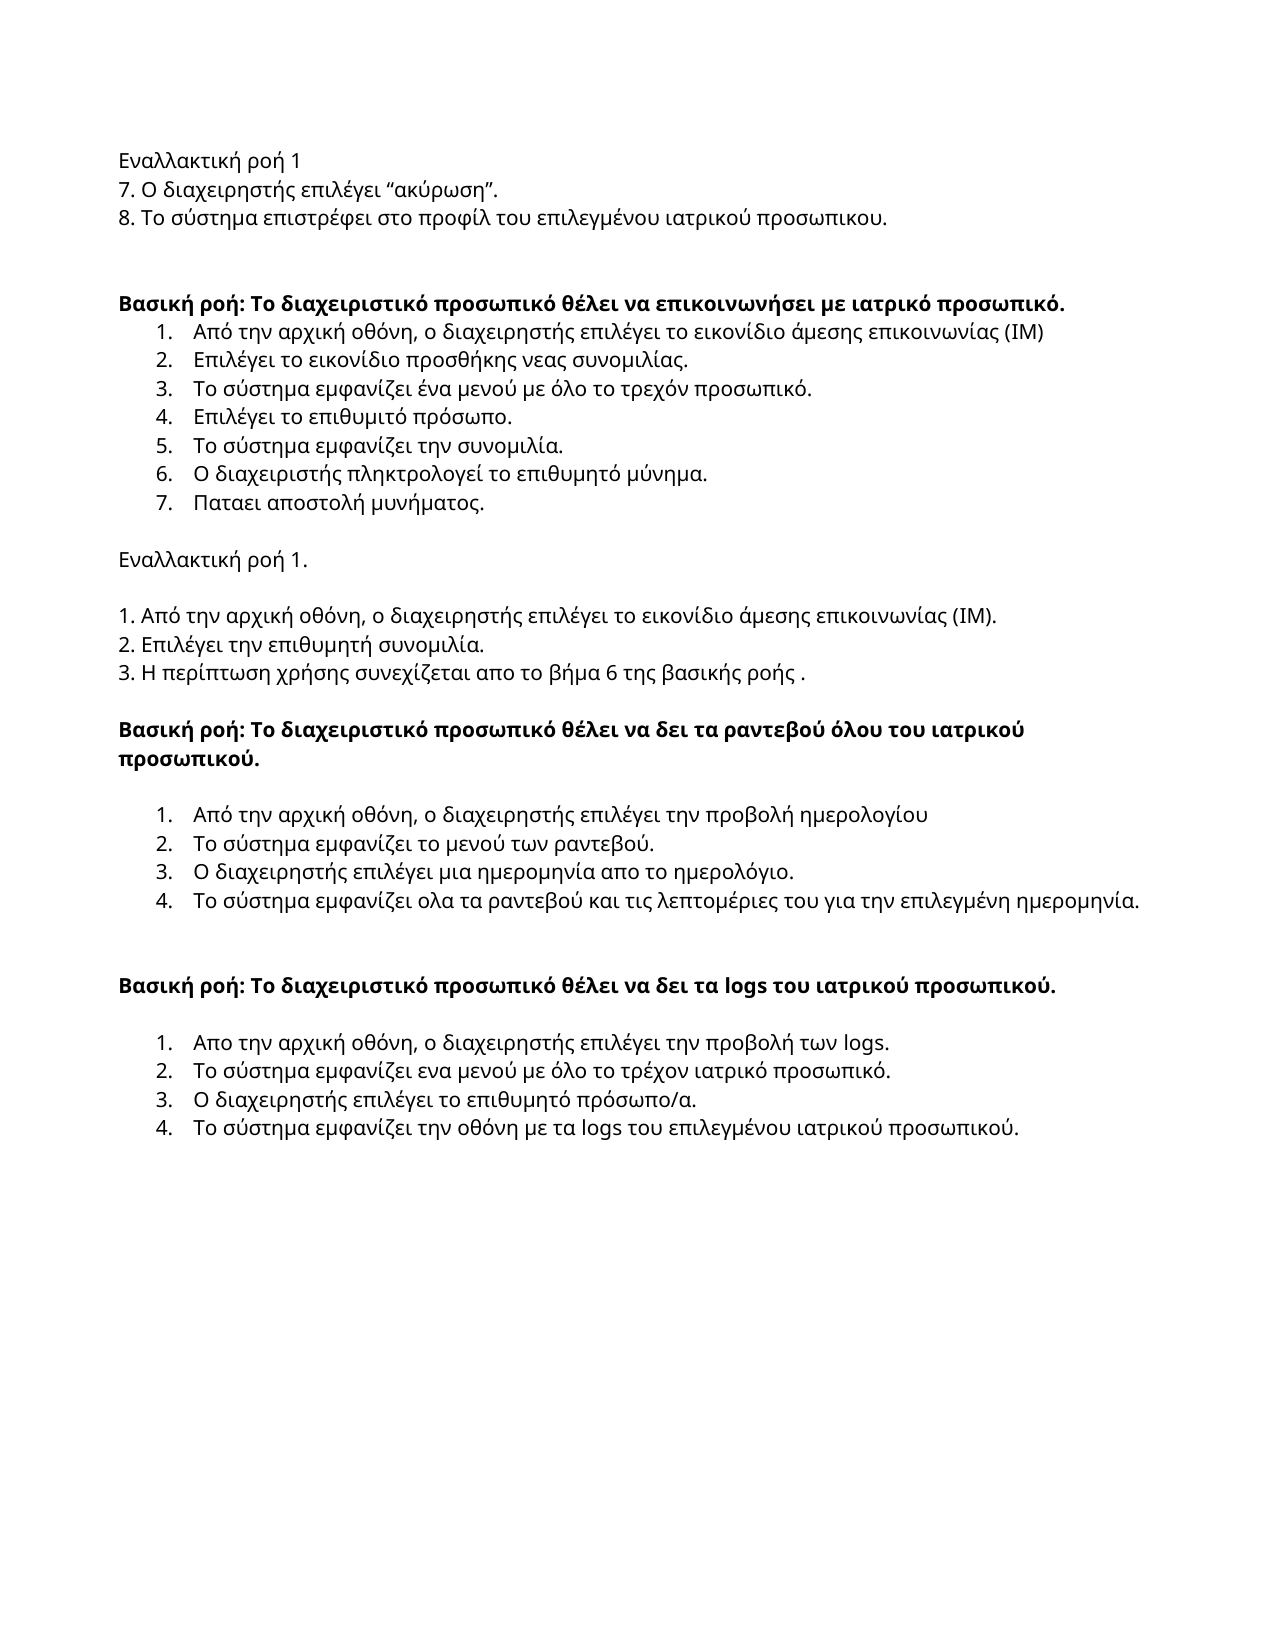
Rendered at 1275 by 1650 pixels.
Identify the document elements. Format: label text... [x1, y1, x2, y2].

list Επιλέγει το επιθυμιτό πρόσωπο. [156, 402, 1157, 431]
list Από την αρχική οθόνη, ο διαχειρηστής επιλέγει την προβολή ημερολογίου [156, 801, 1157, 829]
list 2. Επιλέγει την επιθυμητή συνομιλία. [118, 630, 1157, 658]
list Το σύστημα εμφανίζει ένα μενού με όλο το τρεχόν προσωπικό. [156, 374, 1157, 402]
list Το σύστημα εμφανίζει ενα μενού με όλο το τρέχον ιατρικό προσωπικό. [156, 1057, 1157, 1085]
list Ο διαχειρηστής επιλέγει το επιθυμητό πρόσωπο/α. [156, 1085, 1157, 1113]
list Ο διαχειριστής πληκτρολογεί το επιθυμητό μύνημα. [156, 459, 1157, 488]
list Επιλέγει το εικονίδιο προσθήκης νεας συνομιλίας. [156, 346, 1157, 374]
list Εναλλακτική ροή 1. [118, 545, 1157, 573]
list Το σύστημα εμφανίζει το μενού των ραντεβού. [156, 829, 1157, 857]
list 1. Από την αρχική οθόνη, ο διαχειρηστής επιλέγει το εικονίδιο άμεσης επικοινωνίας (IM). [118, 602, 1157, 630]
text Βασική ροή: Το διαχειριστικό προσωπικό θέλει να δει τα logs του ιατρικού προσωπικού. [118, 971, 1157, 1000]
list Παταει αποστολή μυνήματος. [156, 488, 1157, 516]
text Βασική ροή: Το διαχειριστικό προσωπικό θέλει να δει τα ραντεβού όλου του ιατρικού προσωπικού. [118, 715, 1157, 772]
list Από την αρχική οθόνη, ο διαχειρηστής επιλέγει το εικονίδιο άμεσης επικοινωνίας (IM) [156, 317, 1157, 346]
list Ο διαχειρηστής επιλέγει μια ημερομηνία απο το ημερολόγιο. [156, 857, 1157, 886]
list Απο την αρχική οθόνη, ο διαχειρηστής επιλέγει την προβολή των logs. [156, 1028, 1157, 1057]
text Βασική ροή: Το διαχειριστικό προσωπικό θέλει να επικοινωνήσει με ιατρικό προσωπικό. [118, 289, 1157, 317]
list 3. Η περίπτωση χρήσης συνεχίζεται απο το βήμα 6 της βασικής ροής . [118, 658, 1157, 687]
text Εναλλακτική ροή 1 [118, 147, 1157, 175]
list Το σύστημα εμφανίζει ολα τα ραντεβού και τις λεπτομέριες του για την επιλεγμένη ημερομηνία. [156, 886, 1157, 914]
text 7. Ο διαχειρηστής επιλέγει “ακύρωση”. [118, 175, 1157, 203]
text 8. Το σύστημα επιστρέφει στο προφίλ του επιλεγμένου ιατρικού προσωπικου. [118, 203, 1157, 232]
list Το σύστημα εμφανίζει την συνομιλία. [156, 431, 1157, 459]
list Το σύστημα εμφανίζει την οθόνη με τα logs του επιλεγμένου ιατρικού προσωπικού. [156, 1113, 1157, 1142]
